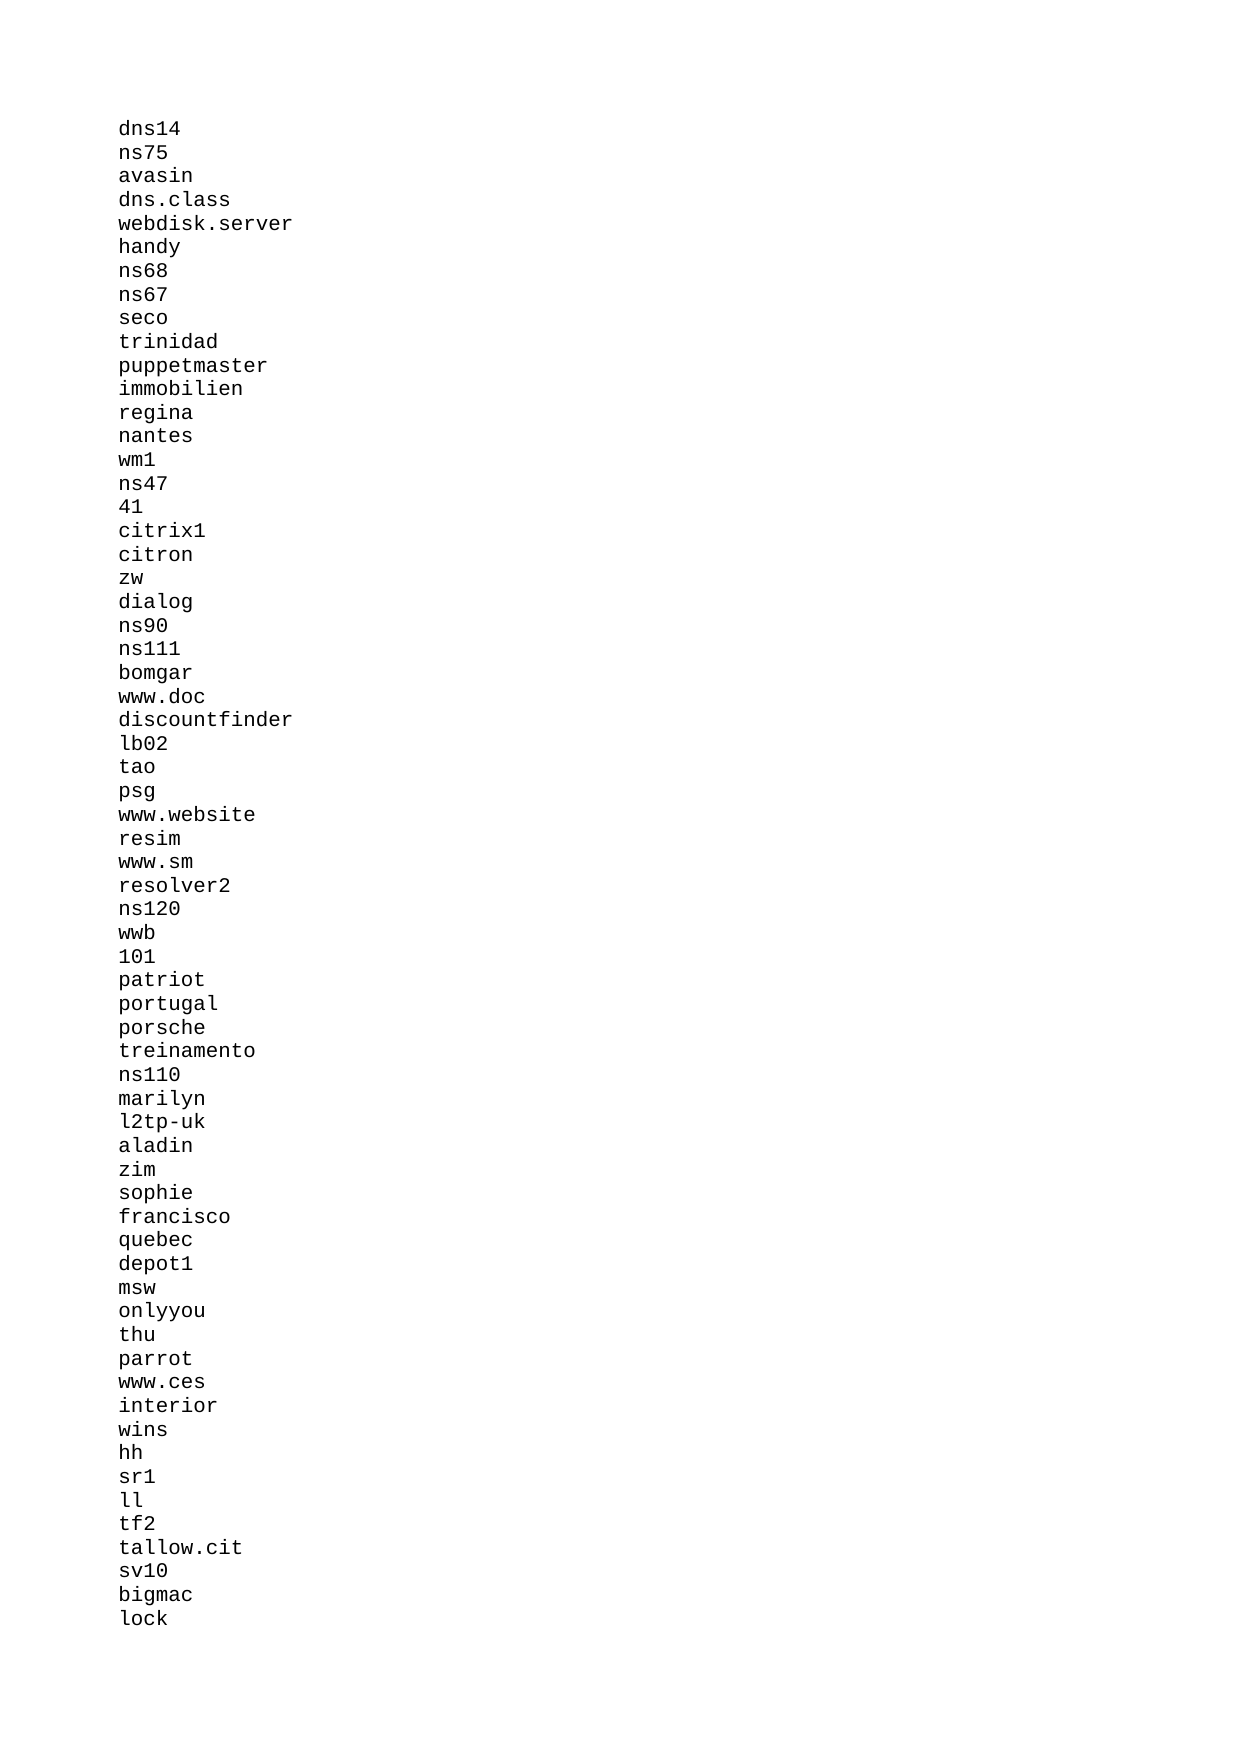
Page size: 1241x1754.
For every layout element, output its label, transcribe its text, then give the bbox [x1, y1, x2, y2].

text discountfinder [118, 709, 1122, 733]
text francisco [118, 1206, 1122, 1229]
text sv10 [118, 1561, 1122, 1584]
text ns68 [118, 260, 1122, 284]
text citrix1 [118, 520, 1122, 544]
text ns111 [118, 638, 1122, 662]
text www.ces [118, 1371, 1122, 1395]
text 41 [118, 496, 1122, 520]
text ll [118, 1489, 1122, 1513]
text tf2 [118, 1513, 1122, 1537]
text thu [118, 1324, 1122, 1348]
text wm1 [118, 449, 1122, 473]
text dns14 [118, 118, 1122, 142]
text wins [118, 1419, 1122, 1442]
text aladin [118, 1135, 1122, 1158]
text interior [118, 1395, 1122, 1419]
text wwb [118, 922, 1122, 946]
text trinidad [118, 331, 1122, 354]
text ns67 [118, 284, 1122, 307]
text tao [118, 757, 1122, 780]
text handy [118, 236, 1122, 260]
text 101 [118, 946, 1122, 969]
text dialog [118, 591, 1122, 615]
text webdisk.server [118, 213, 1122, 236]
text psg [118, 780, 1122, 804]
text l2tp-uk [118, 1111, 1122, 1135]
text msw [118, 1277, 1122, 1300]
text www.doc [118, 686, 1122, 709]
text tallow.cit [118, 1537, 1122, 1561]
text www.website [118, 804, 1122, 827]
text bigmac [118, 1584, 1122, 1608]
text porsche [118, 1017, 1122, 1040]
text immobilien [118, 378, 1122, 402]
text seco [118, 307, 1122, 331]
text bomgar [118, 662, 1122, 686]
text lb02 [118, 733, 1122, 757]
text ns75 [118, 142, 1122, 165]
text sophie [118, 1182, 1122, 1206]
text resolver2 [118, 875, 1122, 898]
text citron [118, 544, 1122, 567]
text avasin [118, 165, 1122, 189]
text puppetmaster [118, 354, 1122, 378]
text resim [118, 827, 1122, 851]
text www.sm [118, 851, 1122, 875]
text sr1 [118, 1466, 1122, 1489]
text hh [118, 1442, 1122, 1466]
text marilyn [118, 1088, 1122, 1111]
text zw [118, 567, 1122, 591]
text ns47 [118, 473, 1122, 496]
text quebec [118, 1229, 1122, 1253]
text ns110 [118, 1064, 1122, 1088]
text dns.class [118, 189, 1122, 213]
text nantes [118, 426, 1122, 449]
text regina [118, 402, 1122, 426]
text patriot [118, 969, 1122, 993]
text ns120 [118, 898, 1122, 922]
text ns90 [118, 615, 1122, 638]
text onlyyou [118, 1300, 1122, 1324]
text parrot [118, 1348, 1122, 1371]
text treinamento [118, 1040, 1122, 1064]
text zim [118, 1158, 1122, 1182]
text depot1 [118, 1253, 1122, 1277]
text lock [118, 1608, 1122, 1631]
text portugal [118, 993, 1122, 1017]
